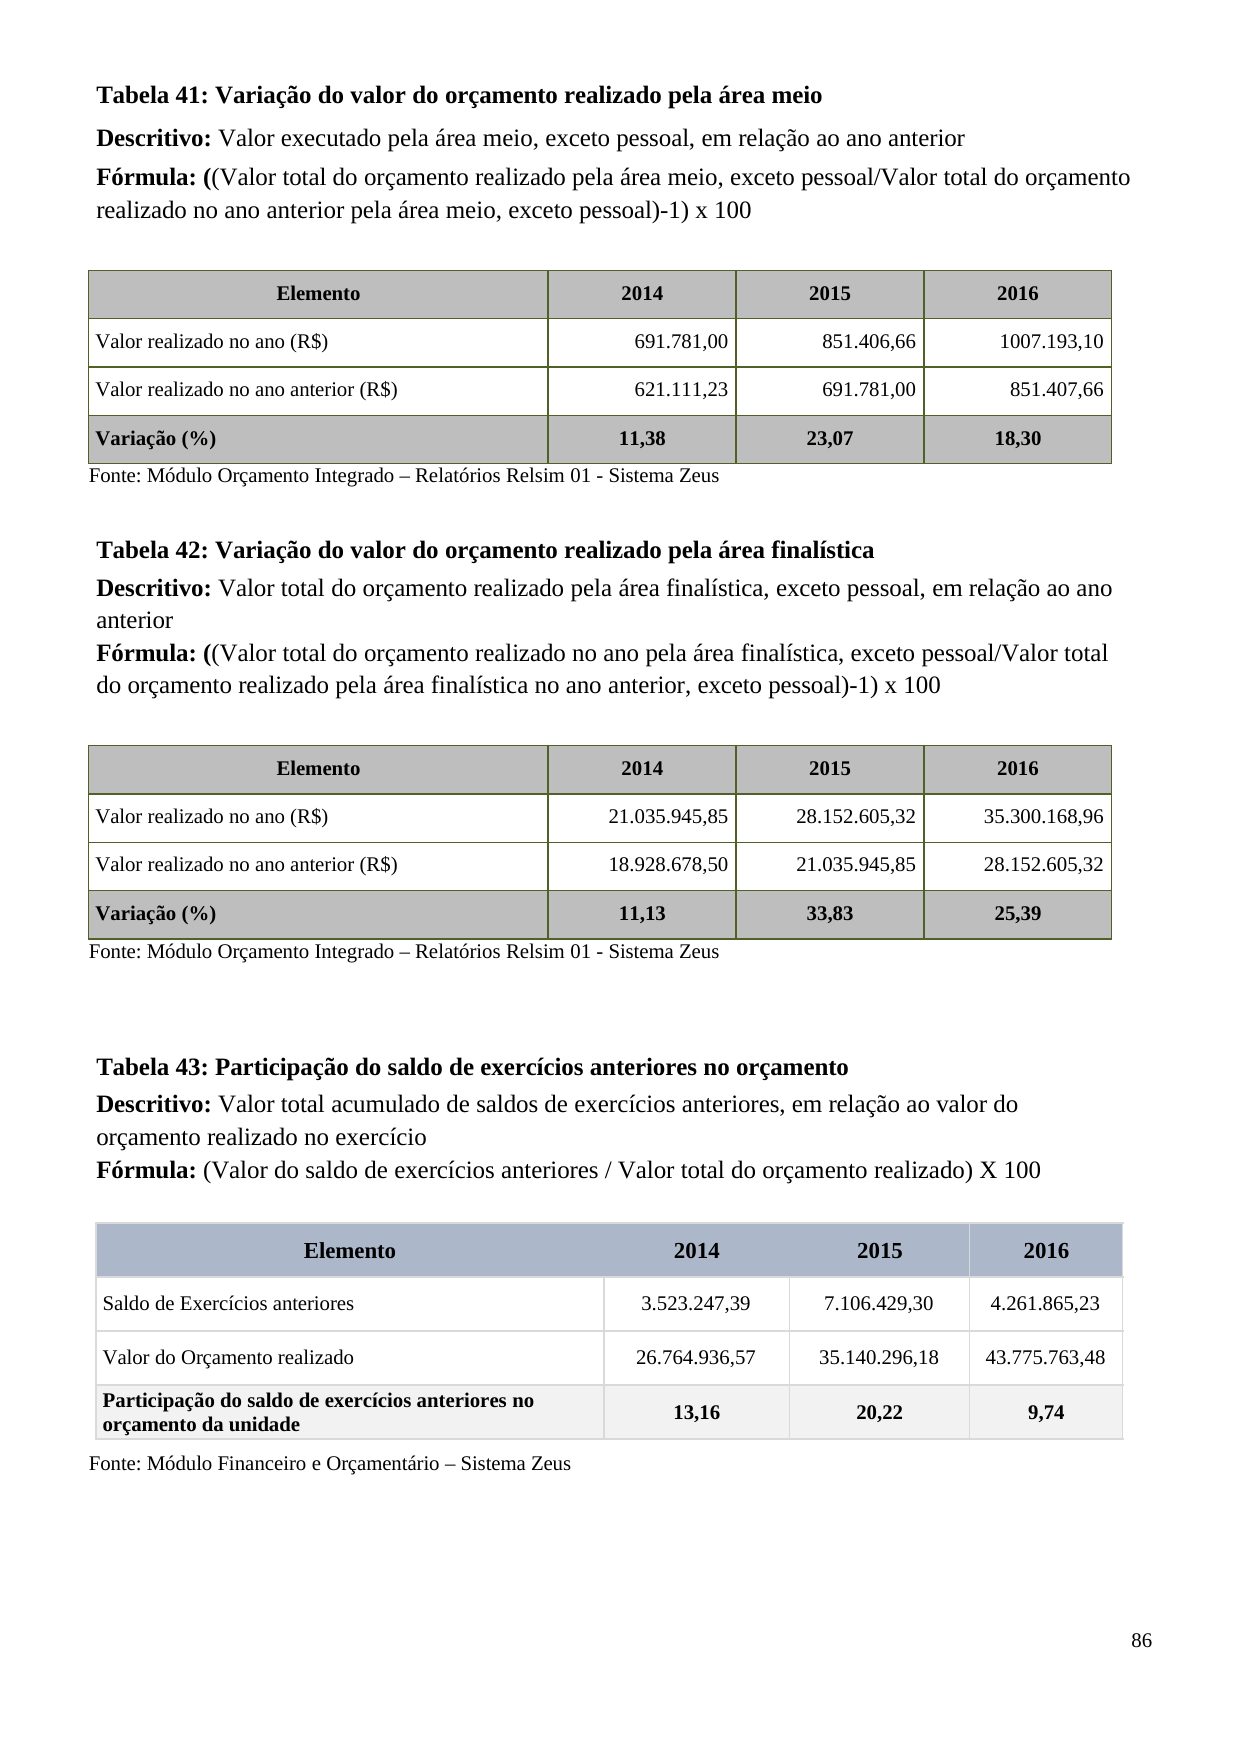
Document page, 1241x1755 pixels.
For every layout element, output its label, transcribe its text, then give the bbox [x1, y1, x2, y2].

table_cell 851.406,66 [737, 319, 923, 366]
table_cell 621.111,23 [549, 368, 735, 414]
table_cell Valor realizado no ano (R$) [89, 795, 547, 842]
table_header 2015 [737, 746, 923, 793]
table_cell 11,38 [549, 416, 735, 463]
table_cell Variação (%) [89, 891, 547, 938]
table_cell 43.775.763,48 [970, 1332, 1122, 1384]
table_header 2015 [789, 1224, 969, 1276]
table_header 2014 [549, 746, 735, 793]
table_header 2016 [925, 271, 1111, 318]
table_cell 18,30 [925, 416, 1111, 463]
table_cell 9,74 [970, 1386, 1122, 1438]
table_cell 21.035.945,85 [737, 843, 923, 890]
table_cell 7.106.429,30 [790, 1278, 969, 1330]
text Fonte: Módulo Orçamento Integrado – Relatórios Relsim 01 - Sistema Zeus [89, 940, 1163, 963]
text Descritivo: Valor total acumulado de saldos de exercícios anteriores, em relação ao valor do orçamento realizado no exercício [96, 1089, 1093, 1151]
table_cell 3.523.247,39 [605, 1278, 789, 1330]
table_cell 28.152.605,32 [737, 795, 923, 842]
table_cell 25,39 [925, 891, 1111, 938]
table_cell 18.928.678,50 [549, 843, 735, 890]
table_cell 35.300.168,96 [925, 795, 1111, 842]
text Fórmula: ((Valor total do orçamento realizado no ano pela área finalística, exceto pessoal/Valor total do orçamento realizado pela área finalística no ano anterior, exceto pessoal)-1) x 100 [96, 638, 1124, 699]
table_cell Valor realizado no ano anterior (R$) [89, 843, 547, 890]
table_cell 13,16 [605, 1386, 789, 1438]
table_cell Valor do Orçamento realizado [97, 1332, 603, 1384]
table_header Elemento [89, 746, 547, 793]
table_cell 1007.193,10 [925, 319, 1111, 366]
text Descritivo: Valor total do orçamento realizado pela área finalística, exceto pessoal, em relação ao ano anterior [96, 573, 1152, 634]
table_cell Participação do saldo de exercícios anteriores no orçamento da unidade [97, 1386, 603, 1438]
table_cell Valor realizado no ano (R$) [89, 319, 547, 366]
table_cell 20,22 [790, 1386, 969, 1438]
table_cell 33,83 [737, 891, 923, 938]
table_cell 35.140.296,18 [790, 1332, 969, 1384]
subtitle Tabela 43: Participação do saldo de exercícios anteriores no orçamento [96, 1052, 1163, 1080]
text Fórmula: (Valor do saldo de exercícios anteriores / Valor total do orçamento realizado) X 100 [96, 1155, 1163, 1184]
text Fórmula: ((Valor total do orçamento realizado pela área meio, exceto pessoal/Valor total do orçamento realizado no ano anterior pela área meio, exceto pessoal)-1) x 100 [96, 162, 1149, 223]
subtitle Tabela 42: Variação do valor do orçamento realizado pela área finalística [96, 535, 1163, 563]
table_header 2016 [970, 1224, 1122, 1276]
table_cell 11,13 [549, 891, 735, 938]
table_cell 26.764.936,57 [605, 1332, 789, 1384]
table_header 2016 [925, 746, 1111, 793]
table_header Elemento [97, 1224, 604, 1276]
text Fonte: Módulo Financeiro e Orçamentário – Sistema Zeus [89, 1451, 1163, 1475]
table_header Elemento [89, 271, 547, 318]
table_cell 851.407,66 [925, 368, 1111, 414]
table_cell 21.035.945,85 [549, 795, 735, 842]
table_cell 28.152.605,32 [925, 843, 1111, 890]
text Descritivo: Valor executado pela área meio, exceto pessoal, em relação ao ano anterior [96, 123, 1163, 152]
table_header 2014 [604, 1224, 789, 1276]
text Fonte: Módulo Orçamento Integrado – Relatórios Relsim 01 - Sistema Zeus [89, 464, 1163, 487]
table_cell 23,07 [737, 416, 923, 463]
table_cell 691.781,00 [737, 368, 923, 414]
table_header 2014 [549, 271, 735, 318]
table_cell 691.781,00 [549, 319, 735, 366]
table_cell Saldo de Exercícios anteriores [97, 1278, 603, 1330]
table_cell Variação (%) [89, 416, 547, 463]
table_header 2015 [737, 271, 923, 318]
table_cell Valor realizado no ano anterior (R$) [89, 368, 547, 414]
subtitle Tabela 41: Variação do valor do orçamento realizado pela área meio [96, 80, 1163, 109]
table_cell 4.261.865,23 [970, 1278, 1122, 1330]
